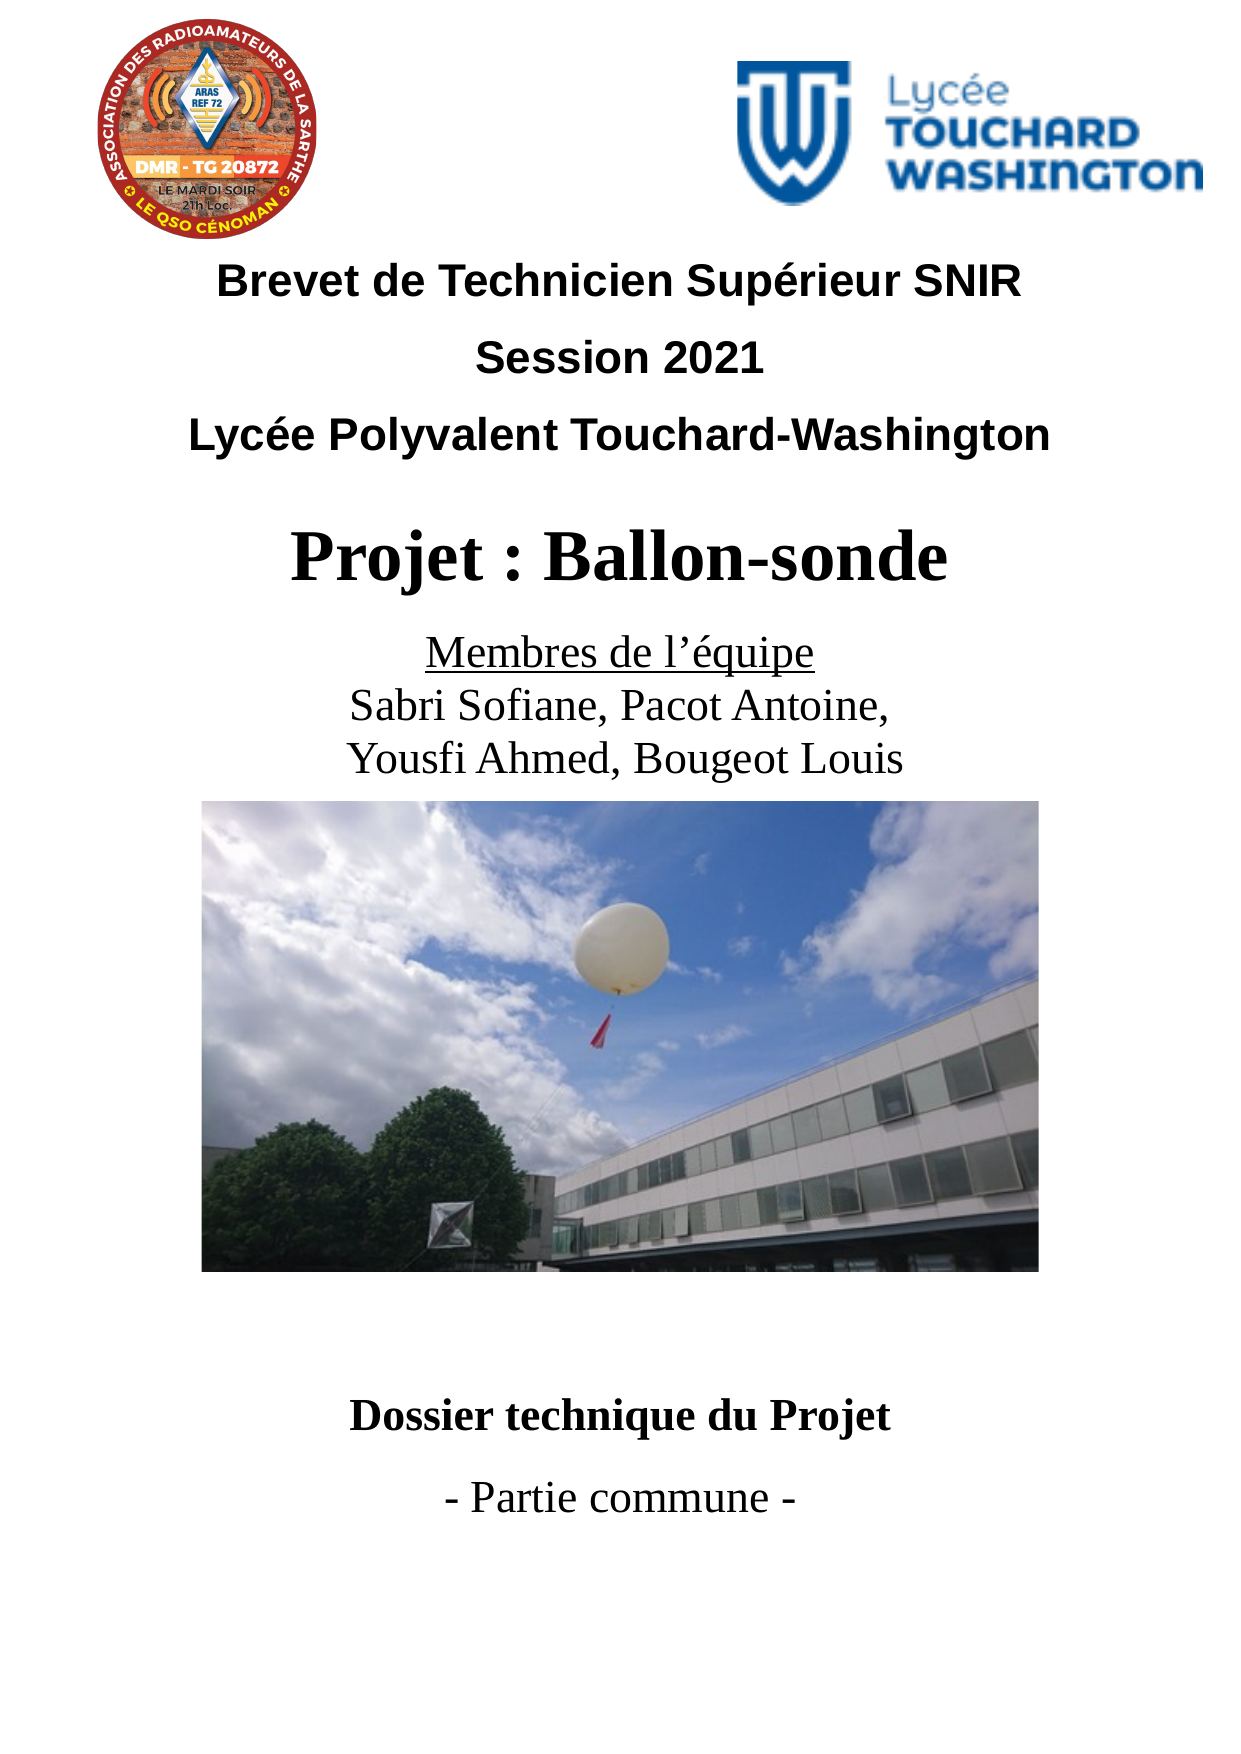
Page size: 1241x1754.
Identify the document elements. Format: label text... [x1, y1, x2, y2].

text - Partie commune - [118, 1469, 1122, 1522]
picture [201, 801, 1039, 1272]
text Dossier technique du Projet [118, 1388, 1122, 1441]
picture [737, 61, 1203, 206]
picture [97, 19, 317, 239]
